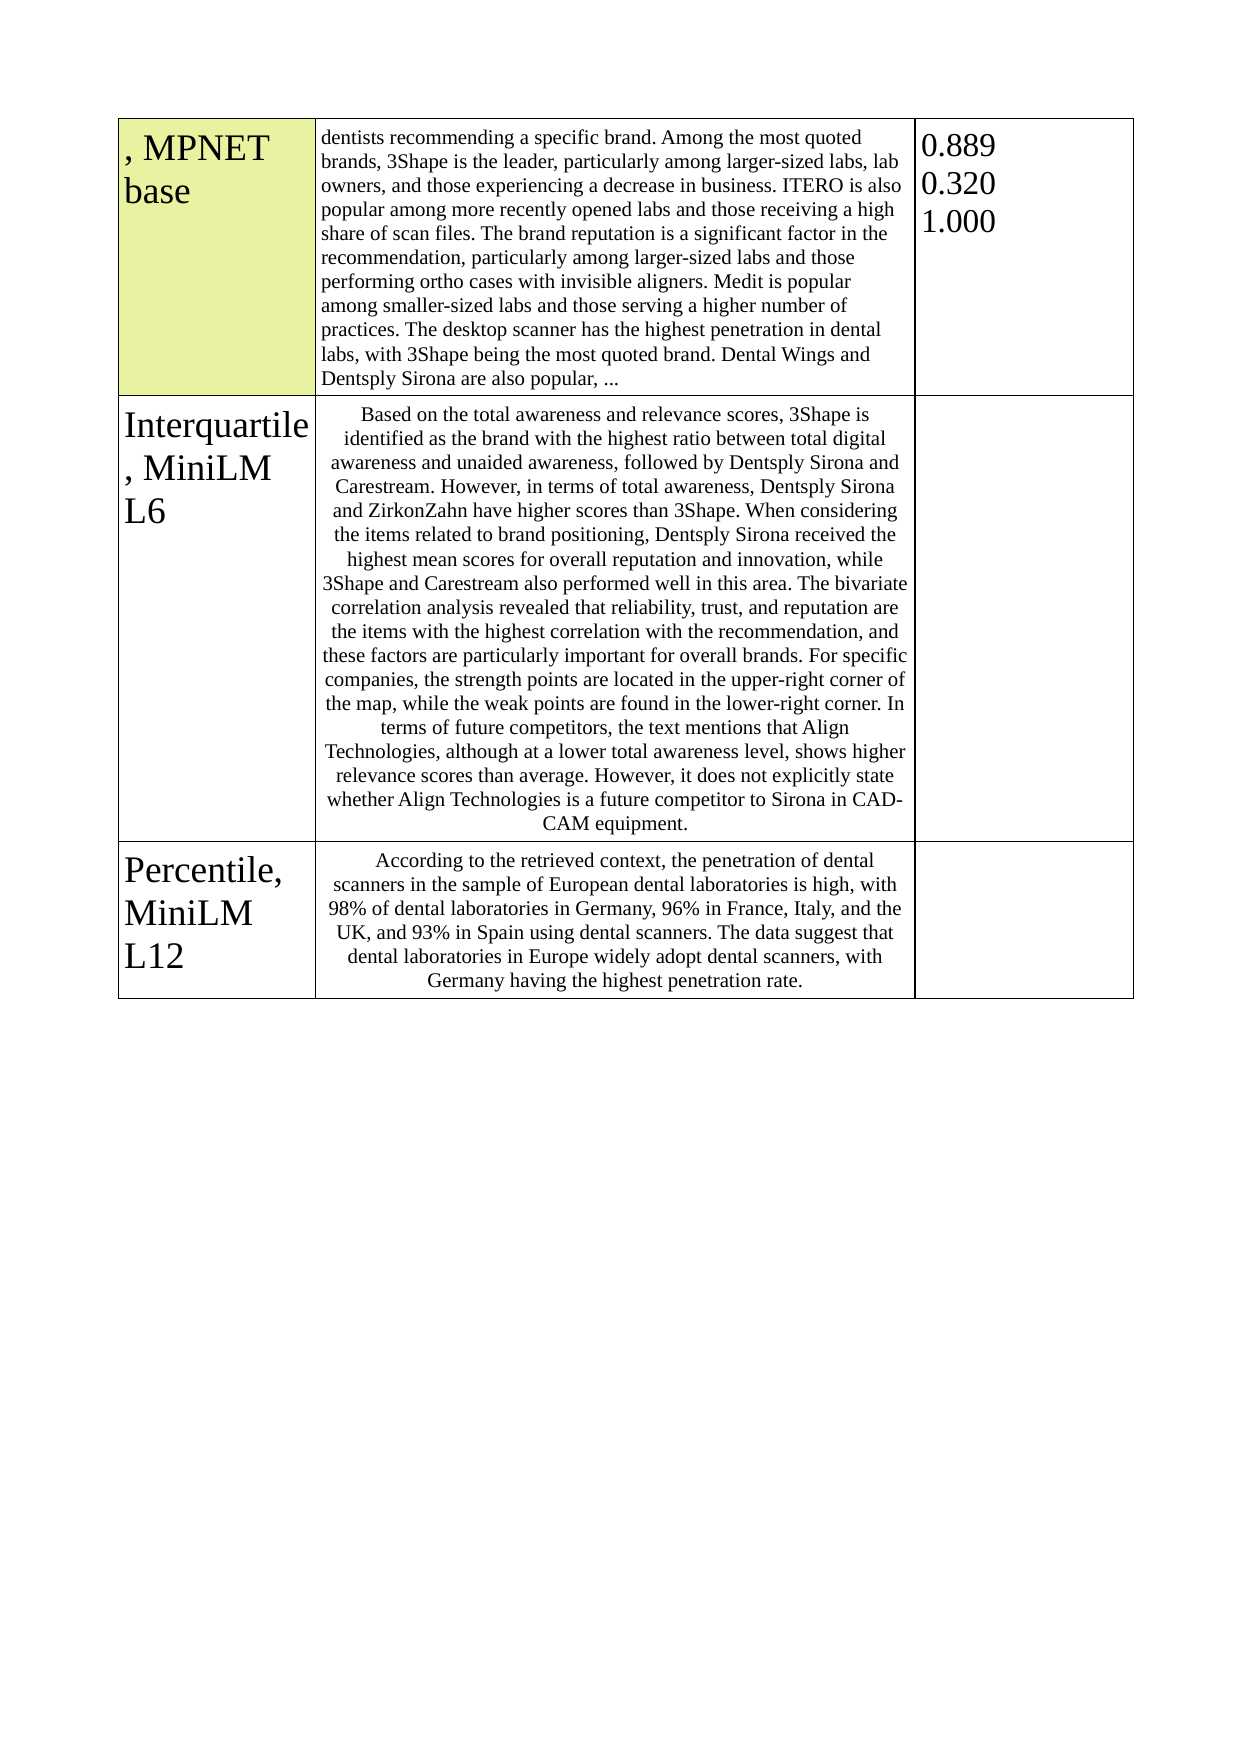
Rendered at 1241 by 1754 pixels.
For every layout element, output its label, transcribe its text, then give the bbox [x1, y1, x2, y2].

table_cell Interquartile, MiniLM L6 [119, 396, 315, 841]
table_cell dentists recommending a specific brand. Among the most quoted brands, 3Shape is the leader, particularly among larger-sized labs, lab owners, and those experiencing a decrease in business. ITERO is also popular among more recently opened labs and those receiving a high share of scan files. The brand reputation is a significant factor in the recommendation, particularly among larger-sized labs and those performing ortho cases with invisible aligners. Medit is popular among smaller-sized labs and those serving a higher number of practices. The desktop scanner has the highest penetration in dental labs, with 3Shape being the most quoted brand. Dental Wings and Dentsply Sirona are also popular, ... [316, 119, 914, 395]
table_cell [916, 842, 1133, 998]
table_cell Percentile, MiniLM L12 [119, 842, 315, 998]
table_cell [916, 396, 1133, 841]
table_cell 0.889 0.320 1.000 [916, 119, 1133, 395]
table_cell According to the retrieved context, the penetration of dental scanners in the sample of European dental laboratories is high, with 98% of dental laboratories in Germany, 96% in France, Italy, and the UK, and 93% in Spain using dental scanners. The data suggest that dental laboratories in Europe widely adopt dental scanners, with Germany having the highest penetration rate. [316, 842, 914, 998]
table_cell , MPNET base [119, 119, 315, 395]
table_cell Based on the total awareness and relevance scores, 3Shape is identified as the brand with the highest ratio between total digital awareness and unaided awareness, followed by Dentsply Sirona and Carestream. However, in terms of total awareness, Dentsply Sirona and ZirkonZahn have higher scores than 3Shape. When considering the items related to brand positioning, Dentsply Sirona received the highest mean scores for overall reputation and innovation, while 3Shape and Carestream also performed well in this area. The bivariate correlation analysis revealed that reliability, trust, and reputation are the items with the highest correlation with the recommendation, and these factors are particularly important for overall brands. For specific companies, the strength points are located in the upper-right corner of the map, while the weak points are found in the lower-right corner. In terms of future competitors, the text mentions that Align Technologies, although at a lower total awareness level, shows higher relevance scores than average. However, it does not explicitly state whether Align Technologies is a future competitor to Sirona in CAD-CAM equipment. [316, 396, 914, 841]
